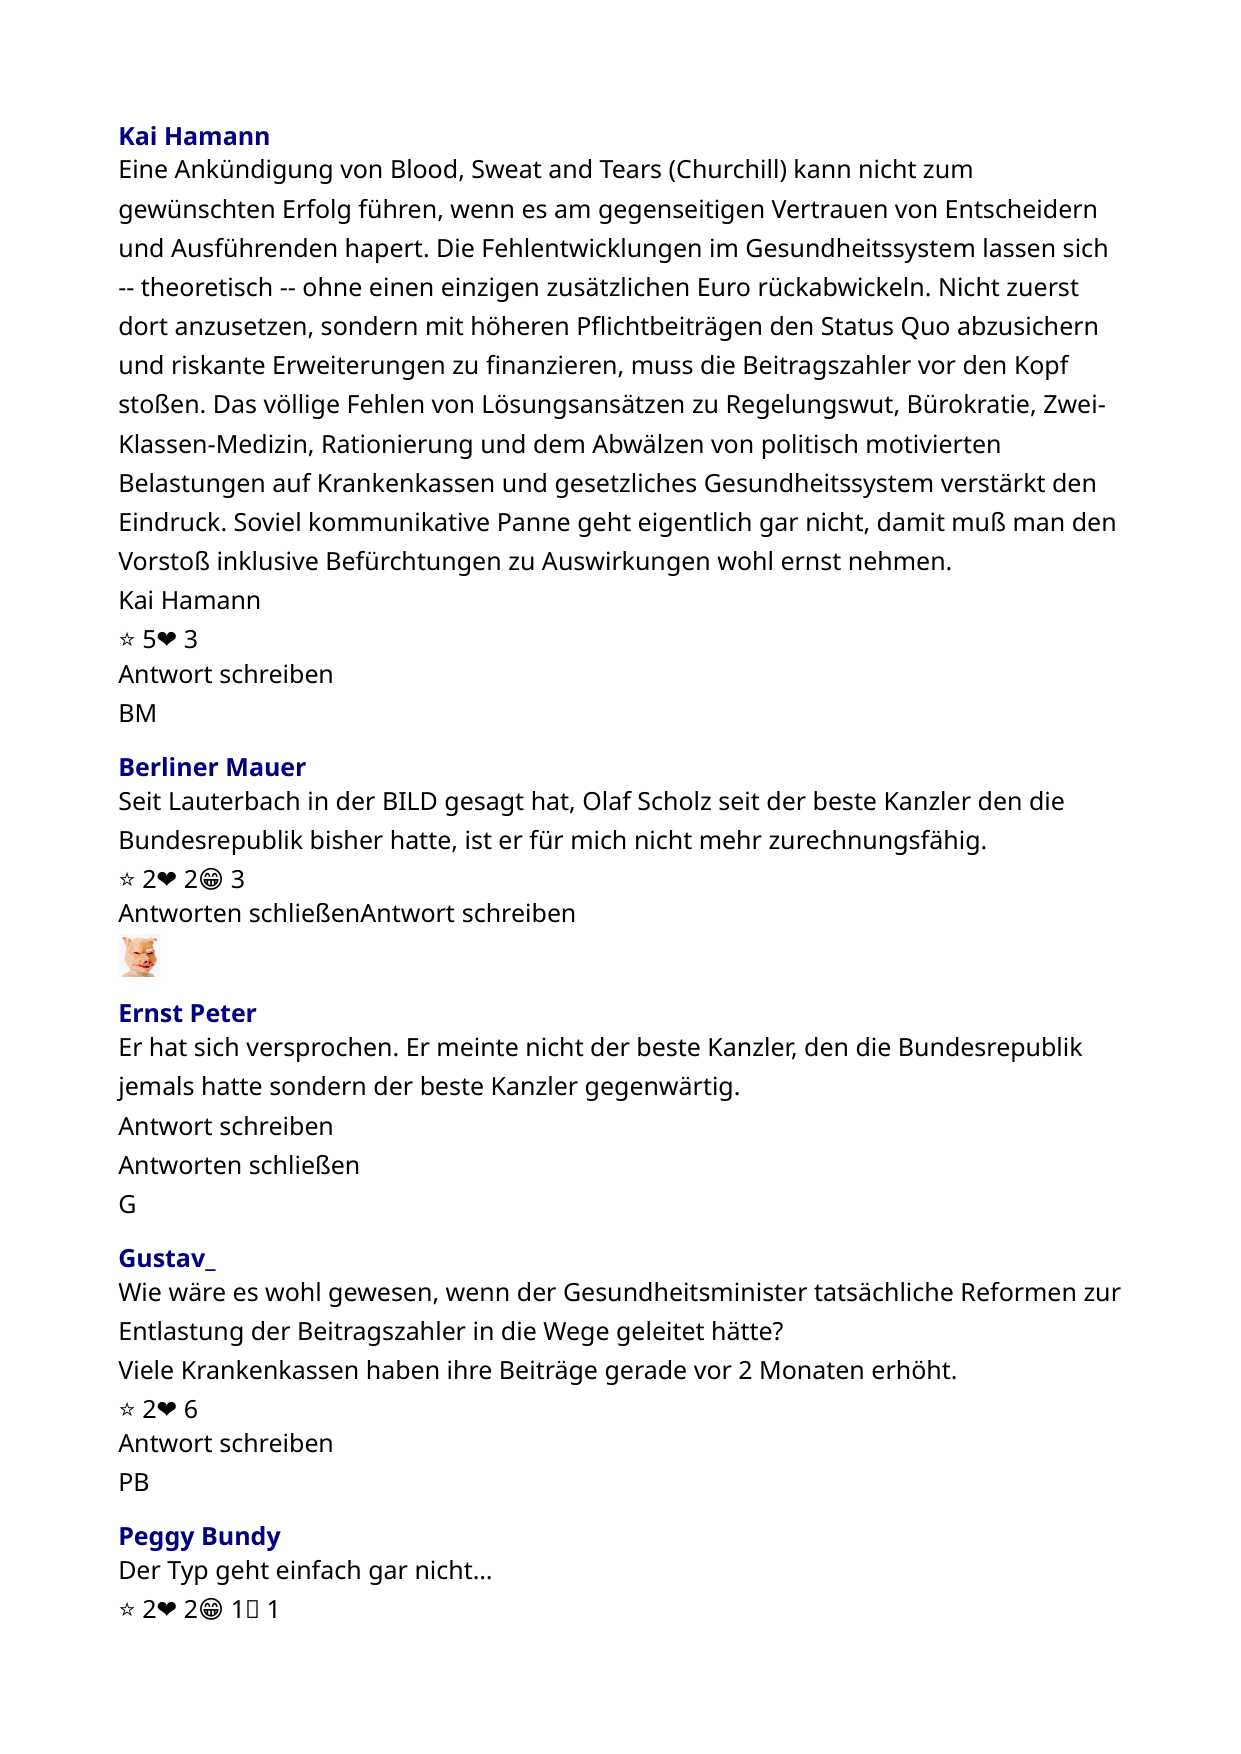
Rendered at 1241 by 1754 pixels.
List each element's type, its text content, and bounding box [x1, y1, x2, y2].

subtitle Berliner Mauer [118, 749, 1122, 783]
text BM [118, 695, 1122, 729]
text Kai Hamann [118, 583, 1122, 617]
text Antworten schließenAntwort schreiben [118, 896, 1122, 930]
subtitle Ernst Peter [118, 996, 1122, 1030]
text ⭐️ 5❤️ 3 [118, 622, 1122, 656]
picture [118, 934, 161, 977]
text Der Typ geht einfach gar nicht… [118, 1553, 1122, 1587]
text PB [118, 1465, 1122, 1499]
text Antworten schließen [118, 1147, 1122, 1181]
text Er hat sich versprochen. Er meinte nicht der beste Kanzler, den die Bundesrepublik jemals hatte sondern der beste Kanzler gegenwärtig. [118, 1030, 1122, 1103]
text ⭐️ 2❤️ 6 [118, 1392, 1122, 1426]
text G [118, 1187, 1122, 1221]
text Seit Lauterbach in der BILD gesagt hat, Olaf Scholz seit der beste Kanzler den die Bundesrepublik bisher hatte, ist er für mich nicht mehr zurechnungsfähig. [118, 783, 1122, 856]
text Eine Ankündigung von Blood, Sweat and Tears (Churchill) kann nicht zum gewünschten Erfolg führen, wenn es am gegenseitigen Vertrauen von Entscheidern und Ausführenden hapert. Die Fehlentwicklungen im Gesundheitssystem lassen sich -- theoretisch -- ohne einen einzigen zusätzlichen Euro rückabwickeln. Nicht zuerst dort anzusetzen, sondern mit höheren Pflichtbeiträgen den Status Quo abzusichern und riskante Erweiterungen zu finanzieren, muss die Beitragszahler vor den Kopf stoßen. Das völlige Fehlen von Lösungsansätzen zu Regelungswut, Bürokratie, Zwei-Klassen-Medizin, Rationierung und dem Abwälzen von politisch motivierten Belastungen auf Krankenkassen und gesetzliches Gesundheitssystem verstärkt den Eindruck. Soviel kommunikative Panne geht eigentlich gar nicht, damit muß man den Vorstoß inklusive Befürchtungen zu Auswirkungen wohl ernst nehmen. [118, 152, 1122, 578]
subtitle Peggy Bundy [118, 1519, 1122, 1553]
subtitle Kai Hamann [118, 118, 1122, 152]
text ⭐️ 2❤️ 2😁 3 [118, 862, 1122, 896]
text Wie wäre es wohl gewesen, wenn der Gesundheitsminister tatsächliche Reformen zur Entlastung der Beitragszahler in die Wege geleitet hätte? [118, 1274, 1122, 1348]
subtitle Gustav_ [118, 1240, 1122, 1274]
text ⭐️ 2❤️ 2😁 1🤨 1 [118, 1592, 1122, 1626]
text Antwort schreiben [118, 656, 1122, 690]
text Antwort schreiben [118, 1426, 1122, 1460]
text Viele Krankenkassen haben ihre Beiträge gerade vor 2 Monaten erhöht. [118, 1353, 1122, 1387]
text Antwort schreiben [118, 1108, 1122, 1142]
